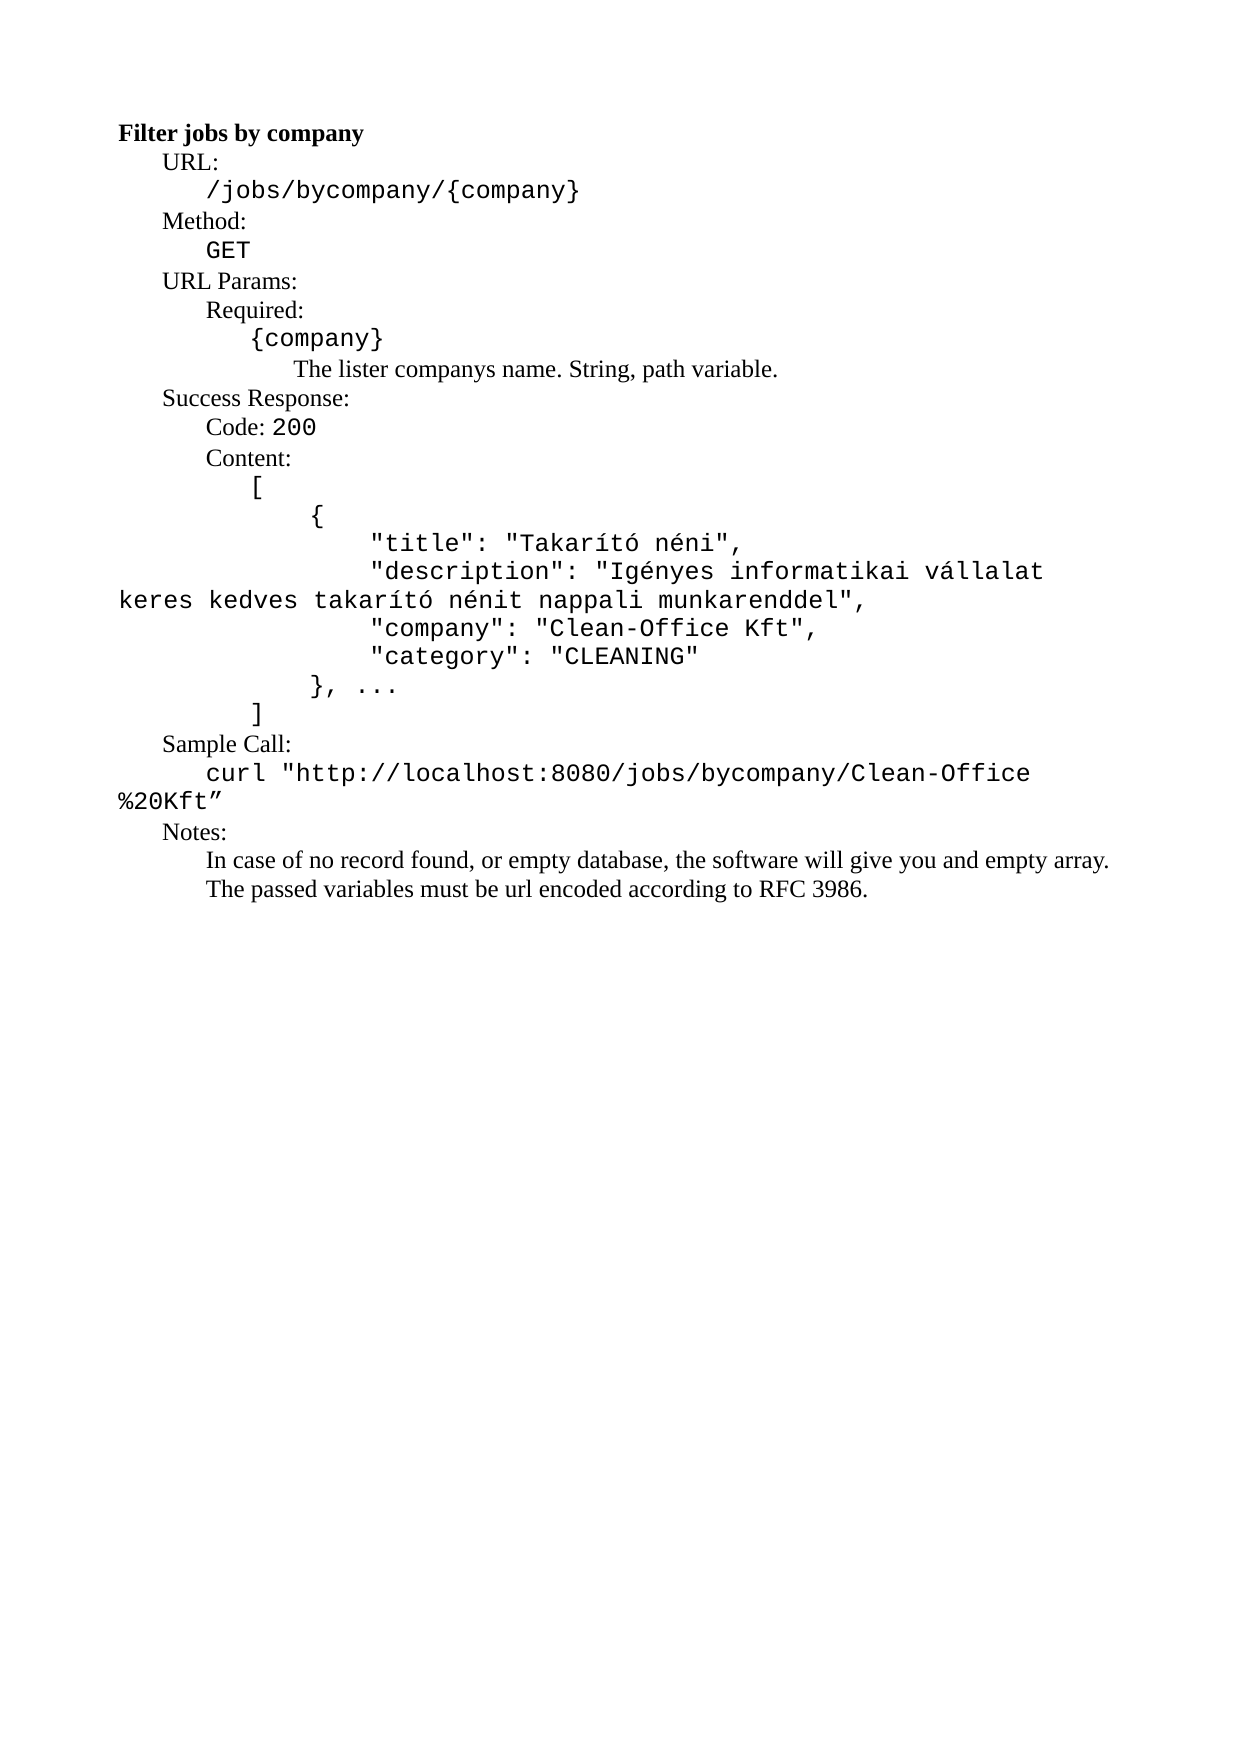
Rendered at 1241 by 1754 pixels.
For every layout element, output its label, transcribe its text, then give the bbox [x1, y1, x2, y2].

text Filter jobs by company [118, 118, 1122, 147]
text The passed variables must be url encoded according to RFC 3986. [118, 874, 1122, 903]
text Method: [118, 206, 1122, 235]
text "title": "Takarító néni", [118, 531, 1122, 559]
text "company": "Clean-Office Kft", [118, 616, 1122, 644]
text [ [118, 471, 1122, 502]
text Sample Call: [118, 729, 1122, 758]
text Required: [118, 295, 1122, 323]
text In case of no record found, or empty database, the software will give you and empty array. [118, 846, 1122, 874]
text }, ... [118, 672, 1122, 701]
text Content: [118, 443, 1122, 471]
text "description": "Igényes informatikai vállalat keres kedves takarító nénit nappali munkarenddel", [118, 559, 1122, 616]
text URL Params: [118, 266, 1122, 295]
text ] [118, 701, 1122, 729]
text Success Response: [118, 383, 1122, 412]
text Code: 200 [118, 412, 1122, 443]
text "category": "CLEANING" [118, 644, 1122, 672]
text GET [118, 235, 1122, 266]
text {company} [118, 323, 1122, 354]
text The lister companys name. String, path variable. [118, 354, 1122, 383]
text curl "http://localhost:8080/jobs/bycompany/Clean-Office%20Kft” [118, 758, 1122, 817]
text { [118, 502, 1122, 531]
text /jobs/bycompany/{company} [118, 176, 1122, 206]
text URL: [118, 147, 1122, 176]
text Notes: [118, 817, 1122, 846]
